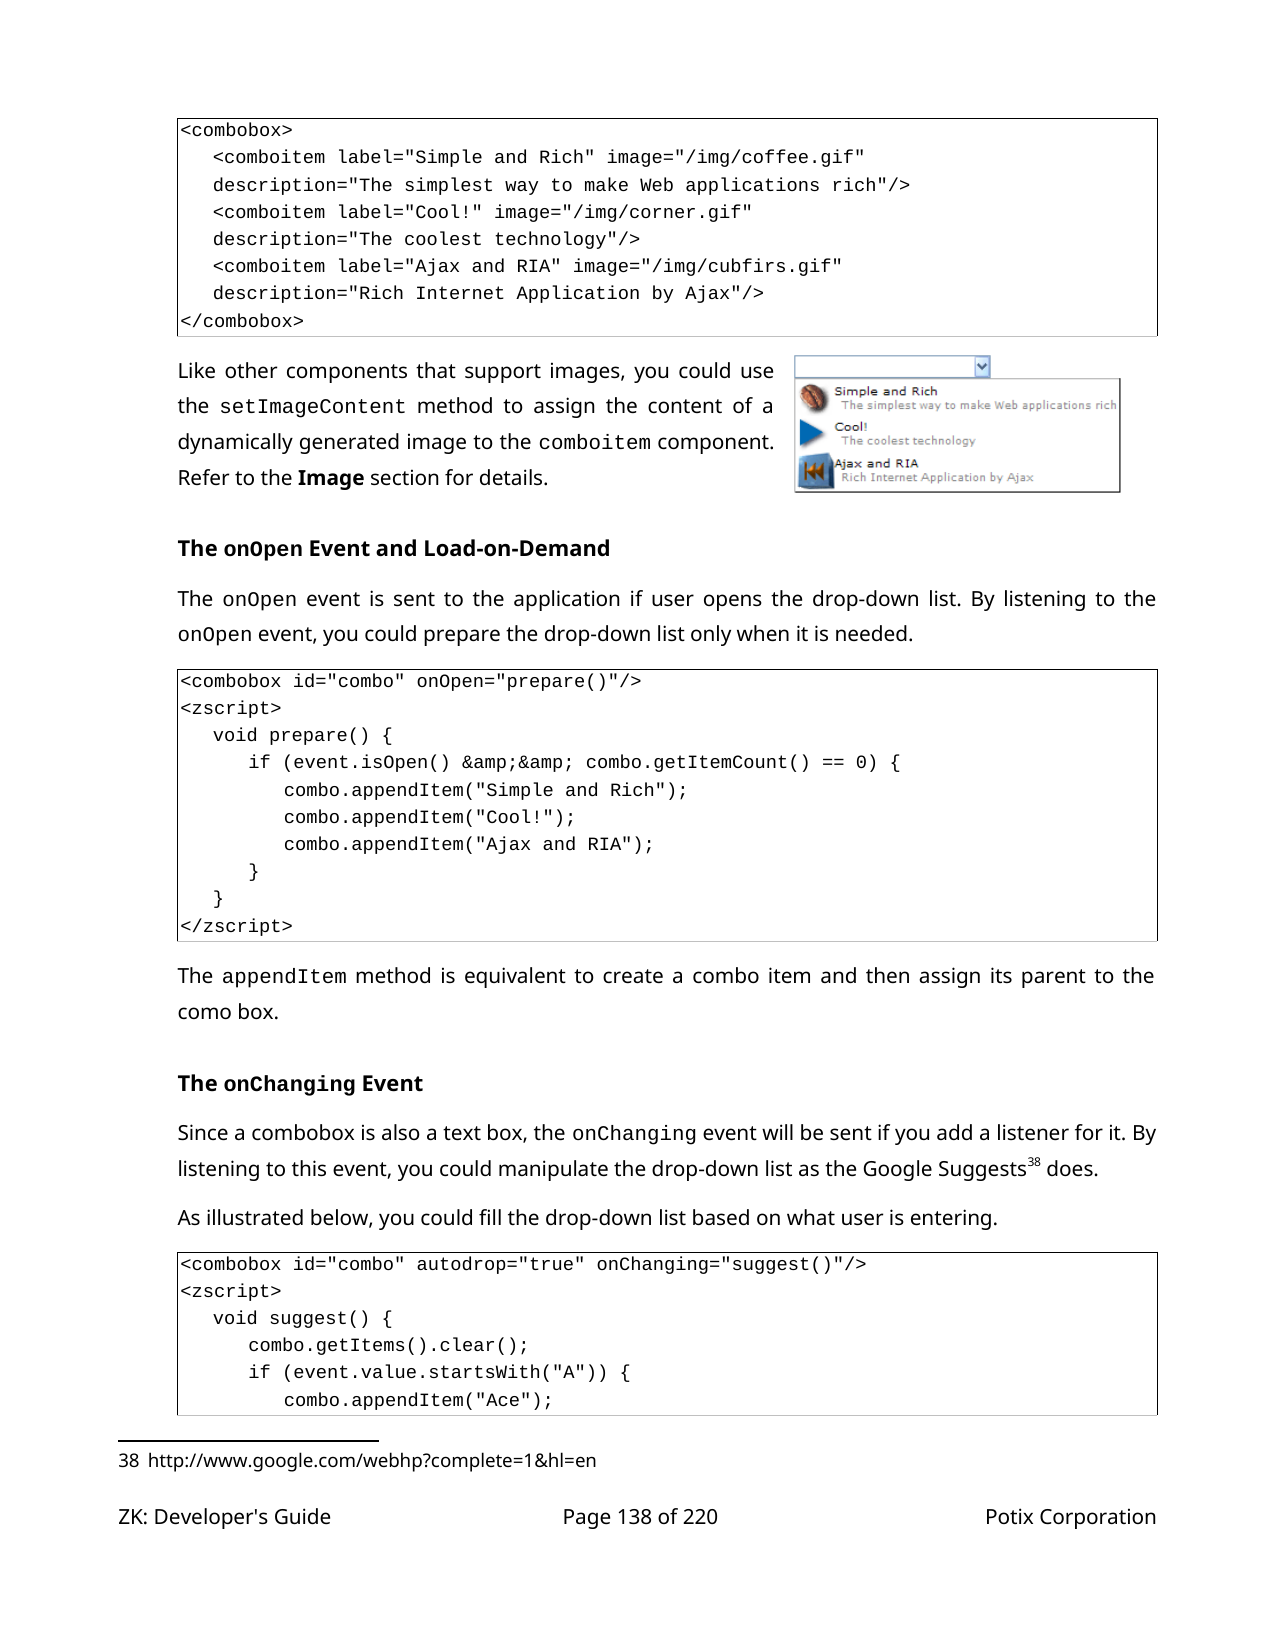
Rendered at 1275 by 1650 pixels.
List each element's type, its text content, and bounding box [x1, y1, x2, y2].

subtitle The onChanging Event [177, 1068, 1157, 1098]
text if (event.isOpen() &amp;&amp; combo.getItemCount() == 0) { [178, 750, 1157, 774]
text description="Rich Internet Application by Ajax"/> [178, 281, 1157, 306]
text void suggest() { [178, 1306, 1157, 1330]
text } [178, 859, 1157, 883]
text void prepare() { [178, 723, 1157, 747]
text Since a combobox is also a text box, the onChanging event will be sent if you add a listener for it. By listening to this event, you could manipulate the drop-down list as the Google Suggests does. [177, 1118, 1157, 1182]
text The appendItem method is equivalent to create a combo item and then assign its parent to the como box. [177, 961, 1157, 1025]
text <combobox id="combo" autodrop="true" onChanging="suggest()"/> [178, 1253, 1157, 1276]
text combo.appendItem("Cool!"); [178, 805, 1157, 829]
text <combobox id="combo" onOpen="prepare()"/> [178, 670, 1157, 693]
text The onOpen event is sent to the application if user opens the drop-down list. By listening to the onOpen event, you could prepare the drop-down list only when it is needed. [177, 584, 1157, 648]
text <comboitem label="Cool!" image="/img/corner.gif" [178, 200, 1157, 224]
text } [178, 886, 1157, 911]
text combo.appendItem("Ajax and RIA"); [178, 832, 1157, 856]
text if (event.value.startsWith("A")) { [178, 1360, 1157, 1384]
text <zscript> [178, 1279, 1157, 1303]
text </combobox> [178, 308, 1157, 336]
text <combobox> [178, 119, 1157, 142]
text description="The coolest technology"/> [178, 227, 1157, 251]
text <zscript> [178, 696, 1157, 720]
text <comboitem label="Ajax and RIA" image="/img/cubfirs.gif" [178, 254, 1157, 278]
text <comboitem label="Simple and Rich" image="/img/coffee.gif" [178, 145, 1157, 169]
text combo.appendItem("Simple and Rich"); [178, 777, 1157, 802]
picture [792, 353, 1123, 495]
text description="The simplest way to make Web applications rich"/> [178, 172, 1157, 197]
text As illustrated below, you could fill the drop-down list based on what user is entering. [177, 1203, 1157, 1231]
text [1123, 356, 1157, 491]
text </zscript> [178, 913, 1157, 941]
text http://www.google.com/webhp?complete=1&hl=en [118, 1447, 1157, 1473]
text combo.appendItem("Ace"); [178, 1387, 1157, 1415]
subtitle The onOpen Event and Load-on-Demand [177, 533, 1157, 563]
text Like other components that support images, you could use the setImageContent method to assign the content of a dynamically generated image to the comboitem component. Refer to the Image section for details. [177, 356, 792, 491]
text combo.getItems().clear(); [178, 1333, 1157, 1357]
